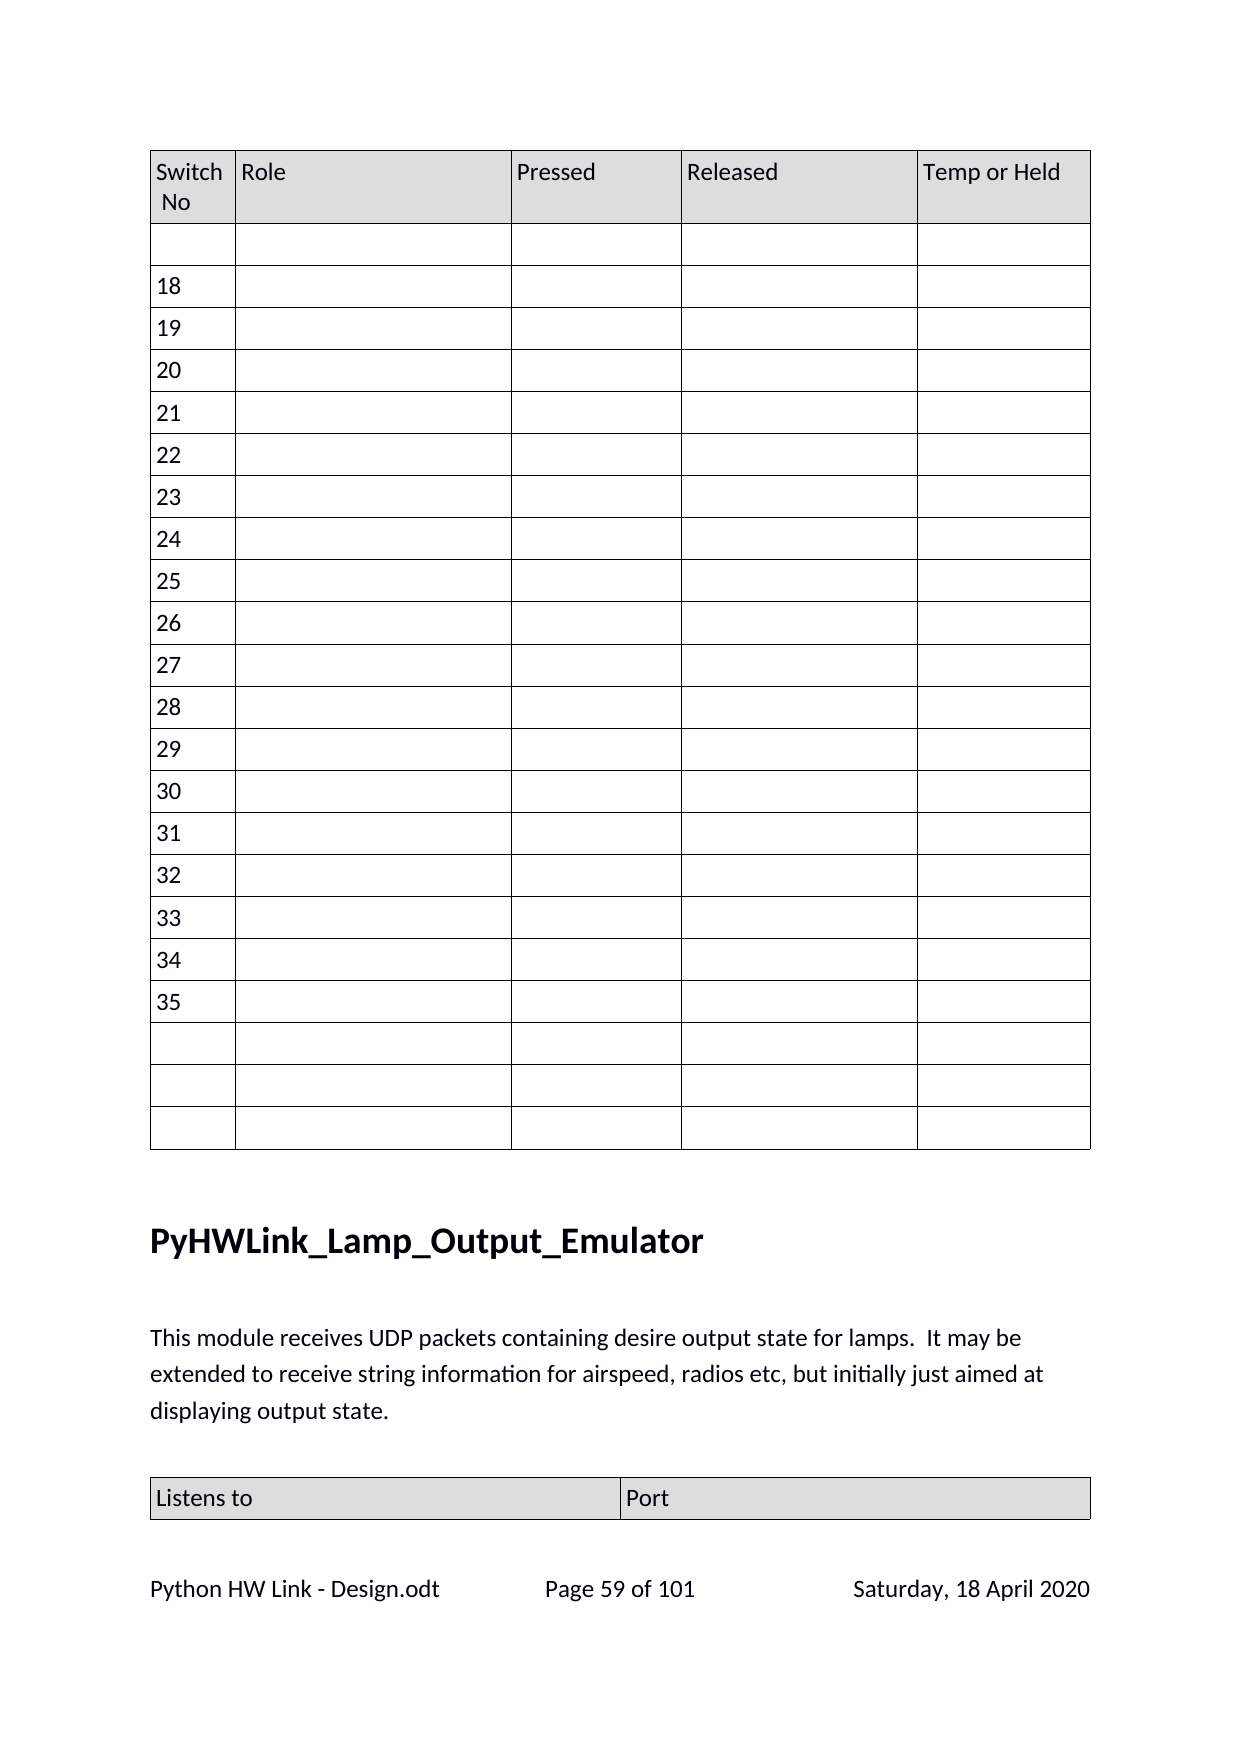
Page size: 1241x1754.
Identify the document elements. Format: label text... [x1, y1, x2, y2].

table_cell [918, 350, 1090, 391]
table_cell 35 [151, 981, 235, 1022]
table_header Port [621, 1478, 1090, 1519]
table_cell [151, 1023, 235, 1064]
table_cell [918, 729, 1090, 770]
table_cell 21 [151, 392, 235, 433]
table_cell [682, 897, 917, 938]
table_cell 24 [151, 518, 235, 559]
table_cell [918, 434, 1090, 475]
table_cell [918, 1065, 1090, 1106]
table_cell [512, 434, 681, 475]
table_cell 31 [151, 813, 235, 854]
table_cell [918, 266, 1090, 307]
table_cell [236, 645, 511, 686]
table_cell [236, 560, 511, 601]
table_cell [512, 897, 681, 938]
table_cell [236, 897, 511, 938]
table_cell [512, 518, 681, 559]
table_cell [918, 813, 1090, 854]
table_cell [682, 813, 917, 854]
table_cell [236, 729, 511, 770]
table_cell 22 [151, 434, 235, 475]
table_header Temp or Held [918, 151, 1090, 223]
table_cell [512, 308, 681, 349]
table_cell [512, 560, 681, 601]
table_cell [151, 1107, 235, 1148]
table_cell [918, 392, 1090, 433]
table_cell 33 [151, 897, 235, 938]
table_cell [682, 350, 917, 391]
table_cell [512, 266, 681, 307]
table_cell [682, 981, 917, 1022]
table_cell [682, 266, 917, 307]
table_cell [512, 729, 681, 770]
table_cell [512, 645, 681, 686]
table_cell [512, 392, 681, 433]
table_cell [236, 350, 511, 391]
table_cell 19 [151, 308, 235, 349]
table_cell [512, 1107, 681, 1148]
table_cell [512, 224, 681, 265]
table_cell [682, 518, 917, 559]
table_cell 23 [151, 476, 235, 517]
table_cell [682, 645, 917, 686]
table_cell [918, 1023, 1090, 1064]
table_cell [918, 981, 1090, 1022]
table_cell [682, 434, 917, 475]
table_cell [682, 939, 917, 980]
subtitle PyHWLink_Lamp_Output_Emulator [150, 1217, 1090, 1262]
table_cell [512, 939, 681, 980]
table_cell [236, 1107, 511, 1148]
table_header Released [682, 151, 917, 223]
table_cell [682, 771, 917, 812]
table_cell [236, 266, 511, 307]
table_cell [512, 981, 681, 1022]
text This module receives UDP packets containing desire output state for lamps. It may be extended to receive string information for airspeed, radios etc, but initially just aimed at displaying output state. [150, 1322, 1090, 1426]
table_cell [236, 518, 511, 559]
table_cell [512, 476, 681, 517]
table_cell [682, 855, 917, 896]
table_cell [682, 1023, 917, 1064]
table_cell [236, 1023, 511, 1064]
table_cell [236, 939, 511, 980]
table_cell [236, 602, 511, 643]
table_cell [918, 939, 1090, 980]
table_cell [918, 224, 1090, 265]
table_cell [236, 855, 511, 896]
table_cell [512, 1065, 681, 1106]
table_header Listens to [151, 1478, 620, 1519]
table_cell 28 [151, 687, 235, 728]
table_cell [512, 350, 681, 391]
table_cell [151, 224, 235, 265]
table_cell [682, 687, 917, 728]
table_cell 18 [151, 266, 235, 307]
table_header Role [236, 151, 511, 223]
table_cell [918, 897, 1090, 938]
table_cell [682, 602, 917, 643]
table_header Pressed [512, 151, 681, 223]
table_cell [918, 645, 1090, 686]
table_cell 26 [151, 602, 235, 643]
table_cell [512, 813, 681, 854]
table_cell [918, 687, 1090, 728]
table_cell [236, 813, 511, 854]
table_cell [236, 434, 511, 475]
table_cell [512, 687, 681, 728]
table_cell [918, 518, 1090, 559]
table_cell [236, 1065, 511, 1106]
table_cell [236, 981, 511, 1022]
table_cell 32 [151, 855, 235, 896]
table_cell [236, 771, 511, 812]
table_cell [918, 855, 1090, 896]
table_cell [682, 1065, 917, 1106]
table_cell [236, 476, 511, 517]
table_cell [682, 729, 917, 770]
table_cell [512, 1023, 681, 1064]
table_cell [682, 224, 917, 265]
table_header Switch No [151, 151, 235, 223]
table_cell [918, 560, 1090, 601]
table_cell [236, 392, 511, 433]
table_cell [918, 476, 1090, 517]
table_cell 34 [151, 939, 235, 980]
table_cell 29 [151, 729, 235, 770]
table_cell 27 [151, 645, 235, 686]
table_cell [682, 476, 917, 517]
table_cell [918, 308, 1090, 349]
table_cell [512, 602, 681, 643]
table_cell [512, 771, 681, 812]
table_cell [236, 224, 511, 265]
table_cell [918, 771, 1090, 812]
table_cell [236, 308, 511, 349]
table_cell [682, 308, 917, 349]
table_cell [682, 1107, 917, 1148]
table_cell 20 [151, 350, 235, 391]
table_cell [236, 687, 511, 728]
table_cell [682, 560, 917, 601]
table_cell [512, 855, 681, 896]
table_cell [151, 1065, 235, 1106]
table_cell [682, 392, 917, 433]
table_cell [918, 1107, 1090, 1148]
table_cell 25 [151, 560, 235, 601]
table_cell [918, 602, 1090, 643]
table_cell 30 [151, 771, 235, 812]
